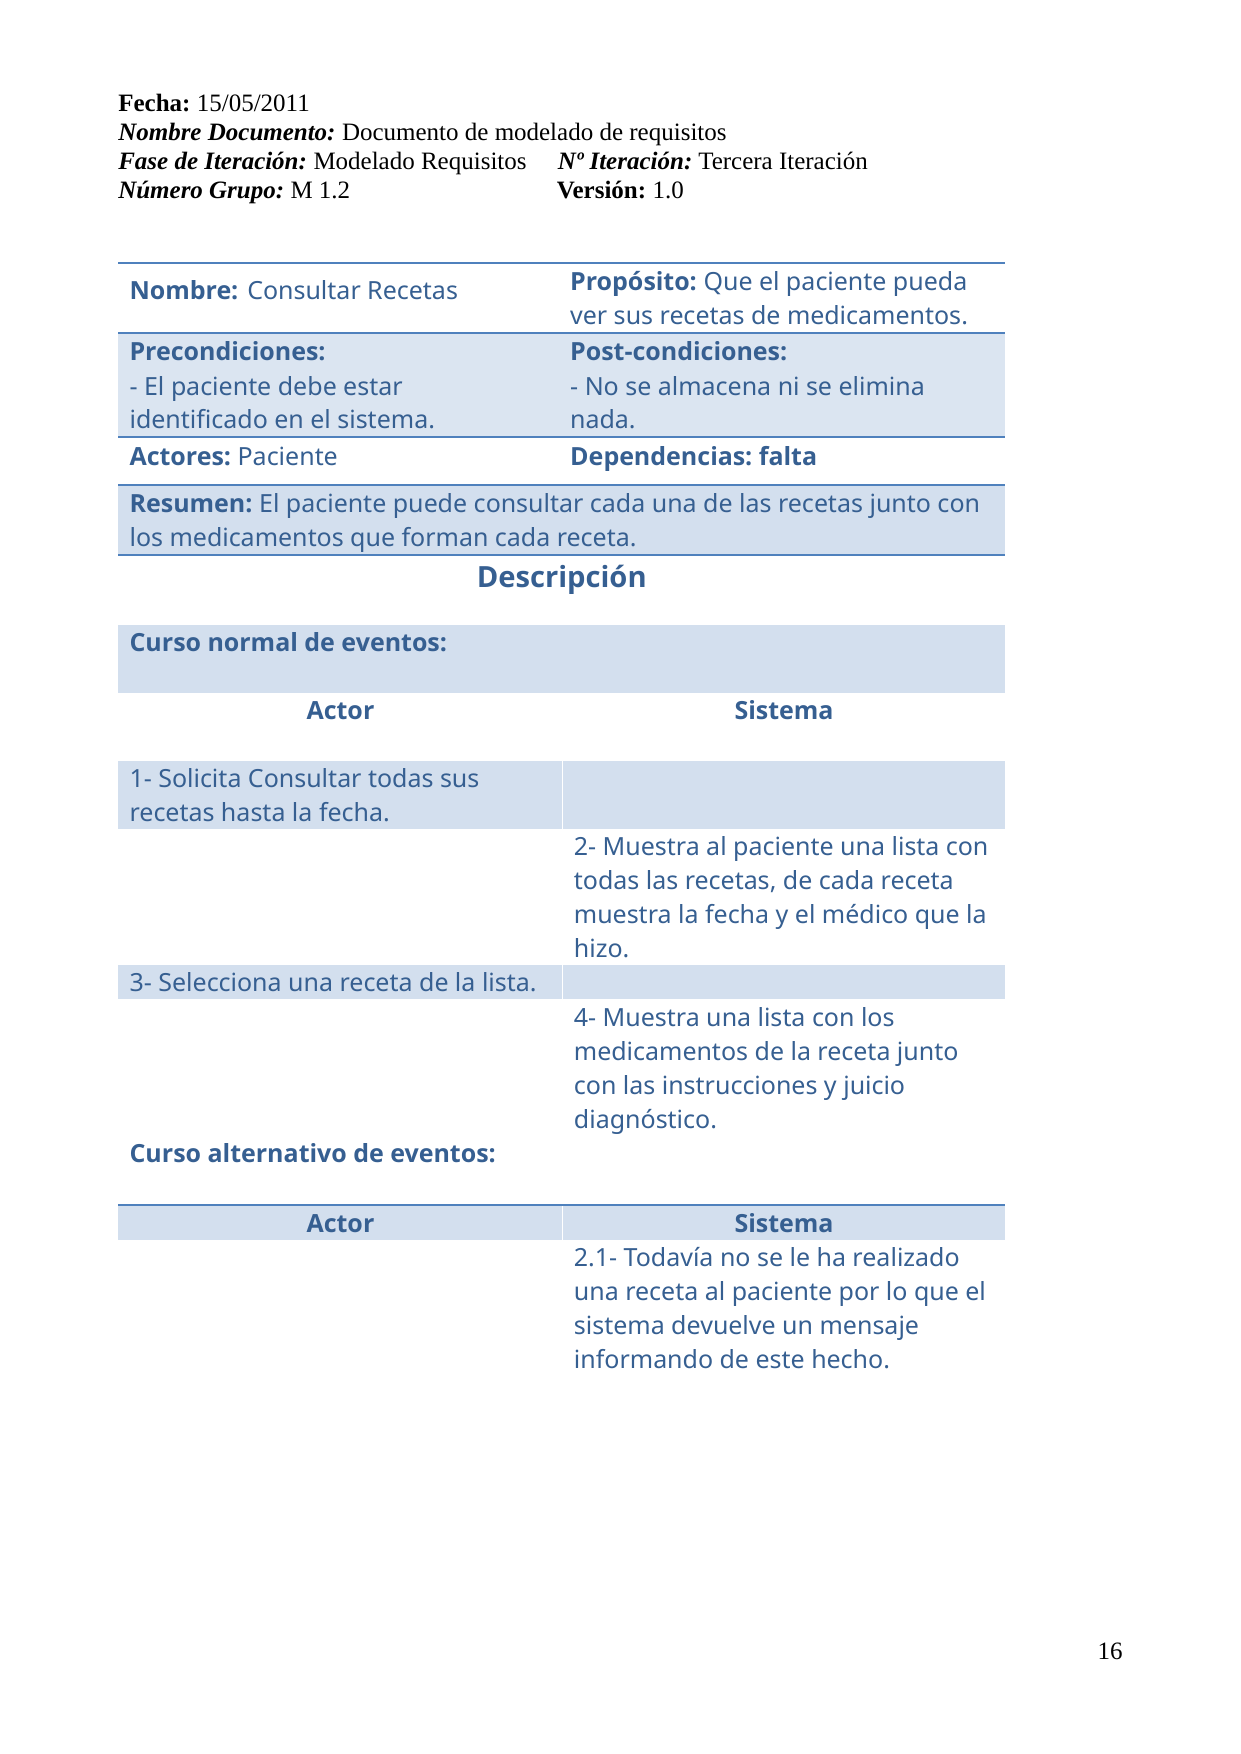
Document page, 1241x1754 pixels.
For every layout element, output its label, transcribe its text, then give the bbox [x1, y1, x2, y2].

table_cell [118, 999, 562, 1135]
table_cell Actor [118, 1206, 562, 1240]
table_cell 2.1- Todavía no se le ha realizado una receta al paciente por lo que el sistema devuelve un mensaje informando de este hecho. [563, 1240, 1005, 1376]
table_cell Resumen: El paciente puede consultar cada una de las recetas junto con los medicamentos que forman cada receta. [118, 486, 1005, 554]
table_cell Dependencias: falta [559, 438, 1005, 484]
table_cell Descripción [118, 556, 1005, 596]
table_cell [118, 829, 562, 965]
table_cell Actor [118, 693, 562, 761]
table_cell Sistema [563, 693, 1005, 761]
table_header Propósito: Que el paciente pueda ver sus recetas de medicamentos. [559, 264, 1005, 332]
table_cell Post-condiciones: - No se almacena ni se elimina nada. [559, 334, 1005, 436]
table_cell 4- Muestra una lista con los medicamentos de la receta junto con las instrucciones y juicio diagnóstico. [563, 999, 1005, 1135]
table_cell [563, 761, 1005, 829]
table_cell 1- Solicita Consultar todas sus recetas hasta la fecha. [118, 761, 562, 829]
table_header Curso normal de eventos: [118, 625, 1005, 693]
table_cell [118, 1240, 562, 1376]
table_cell [563, 965, 1005, 999]
table_header Nombre: Consultar Recetas [118, 264, 559, 332]
table_cell Actores: Paciente [118, 438, 559, 484]
table_cell 2- Muestra al paciente una lista con todas las recetas, de cada receta muestra la fecha y el médico que la hizo. [563, 829, 1005, 965]
table_cell 3- Selecciona una receta de la lista. [118, 965, 562, 999]
table_cell Precondiciones: - El paciente debe estar identificado en el sistema. [118, 334, 559, 436]
table_cell Curso alternativo de eventos: [118, 1135, 1005, 1203]
table_cell Sistema [563, 1206, 1005, 1240]
